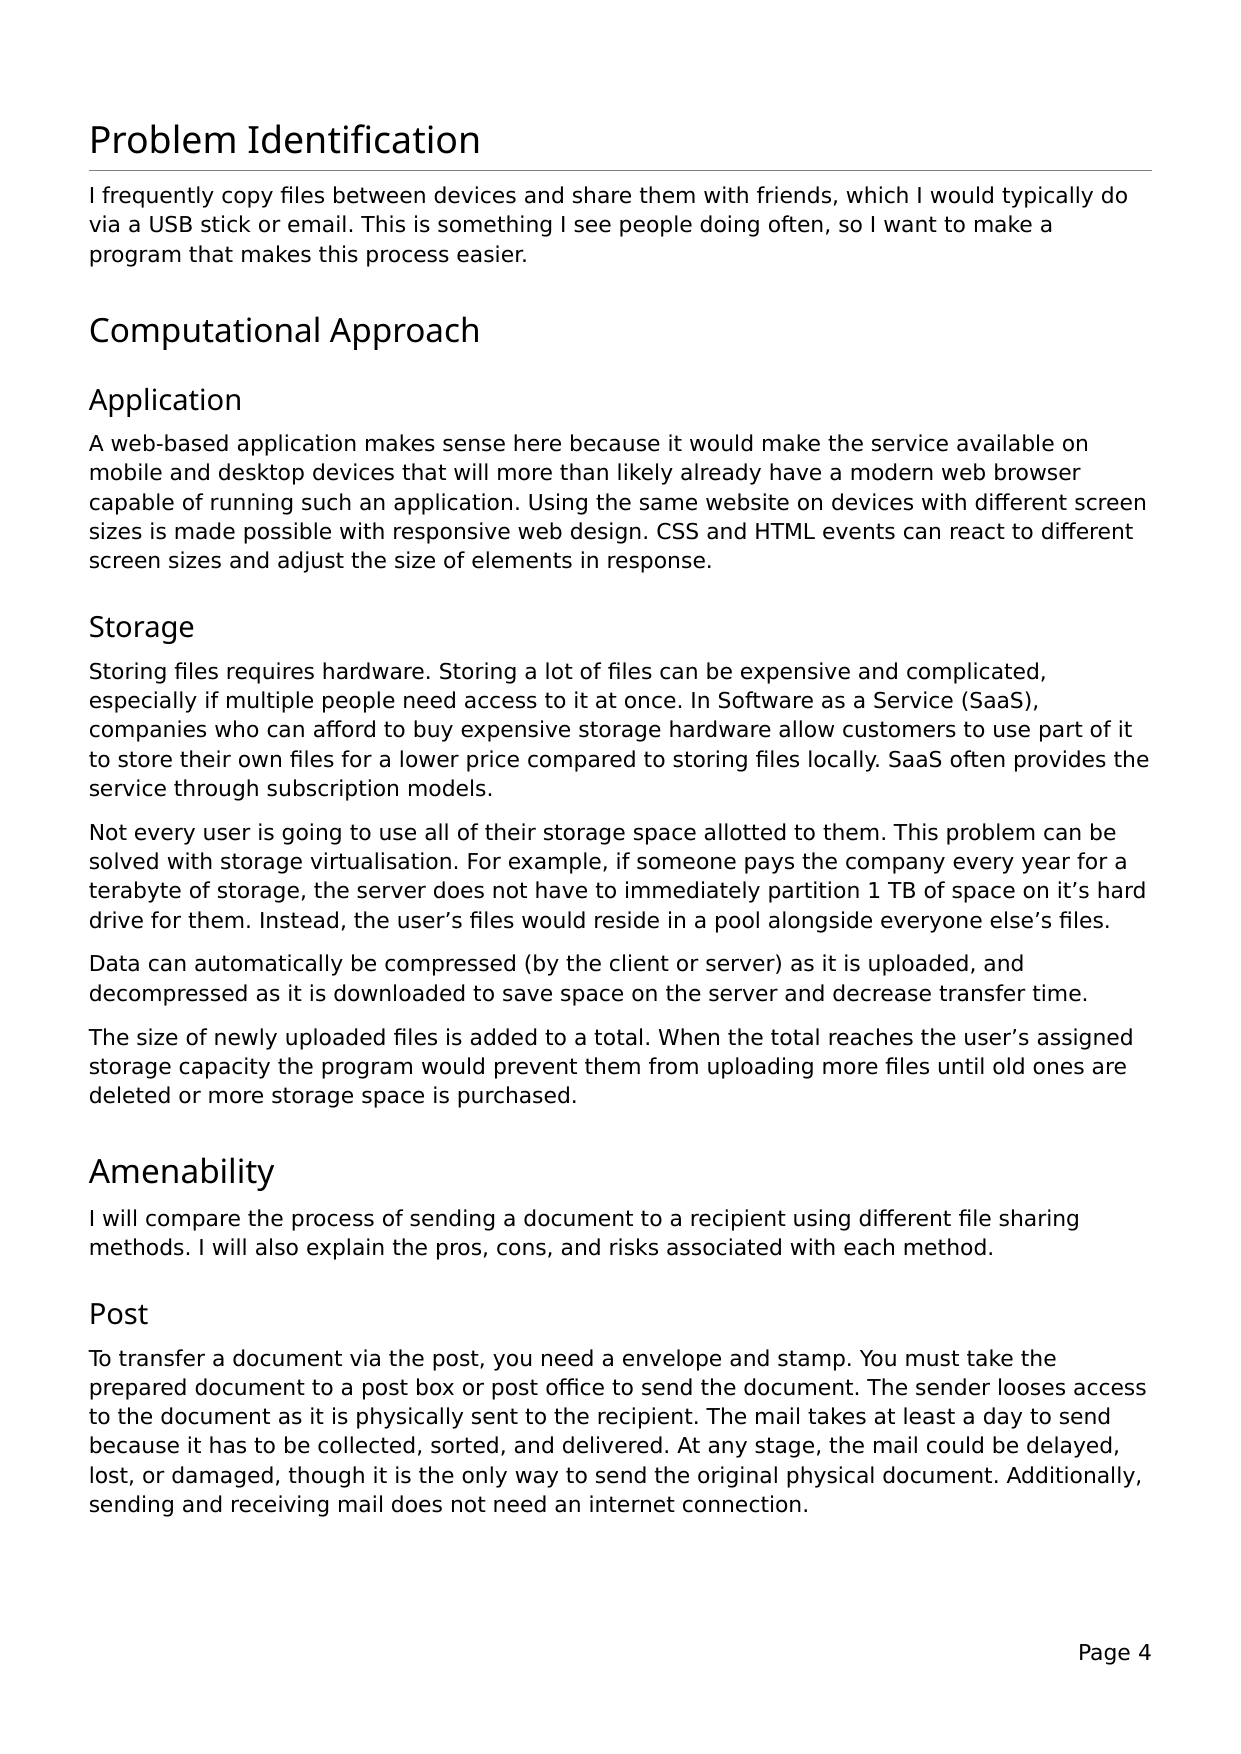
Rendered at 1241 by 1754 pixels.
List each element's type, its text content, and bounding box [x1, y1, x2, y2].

subtitle Post [88, 1293, 1152, 1333]
subtitle Application [88, 379, 1152, 419]
text I frequently copy files between devices and share them with friends, which I would typically do via a USB stick or email. This is something I see people doing often, so I want to make a program that makes this process easier. [88, 183, 1152, 267]
subtitle Computational Approach [88, 307, 1152, 352]
subtitle Not every user is going to use all of their storage space allotted to them. This problem can be solved with storage virtualisation. For example, if someone pays the company every year for a terabyte of storage, the server does not have to immediately partition 1 TB of space on it’s hard drive for them. Instead, the user’s files would reside in a pool alongside everyone else’s files. [88, 820, 1152, 933]
text To transfer a document via the post, you need a envelope and stamp. You must take the prepared document to a post box or post office to send the document. The sender looses access to the document as it is physically sent to the recipient. The mail takes at least a day to send because it has to be collected, sorted, and delivered. At any stage, the mail could be delayed, lost, or damaged, though it is the only way to send the original physical document. Additionally, sending and receiving mail does not need an internet connection. [88, 1346, 1152, 1518]
subtitle Problem Identification [88, 113, 1152, 171]
subtitle The size of newly uploaded files is added to a total. When the total reaches the user’s assigned storage capacity the program would prevent them from uploading more files until old ones are deleted or more storage space is purchased. [88, 1025, 1152, 1109]
subtitle Storing files requires hardware. Storing a lot of files can be expensive and complicated, especially if multiple people need access to it at once. In Software as a Service (SaaS), companies who can afford to buy expensive storage hardware allow customers to use part of it to store their own files for a lower price compared to storing files locally. SaaS often provides the service through subscription models. [88, 659, 1152, 802]
subtitle Storage [88, 607, 1152, 646]
text I will compare the process of sending a document to a recipient using different file sharing methods. I will also explain the pros, cons, and risks associated with each method. [88, 1206, 1152, 1261]
subtitle Data can automatically be compressed (by the client or server) as it is uploaded, and decompressed as it is downloaded to save space on the server and decrease transfer time. [88, 952, 1152, 1006]
subtitle Amenability [88, 1148, 1152, 1193]
subtitle A web-based application makes sense here because it would make the service available on mobile and desktop devices that will more than likely already have a modern web browser capable of running such an application. Using the same website on devices with different screen sizes is made possible with responsive web design. CSS and HTML events can react to different screen sizes and adjust the size of elements in response. [88, 431, 1152, 574]
